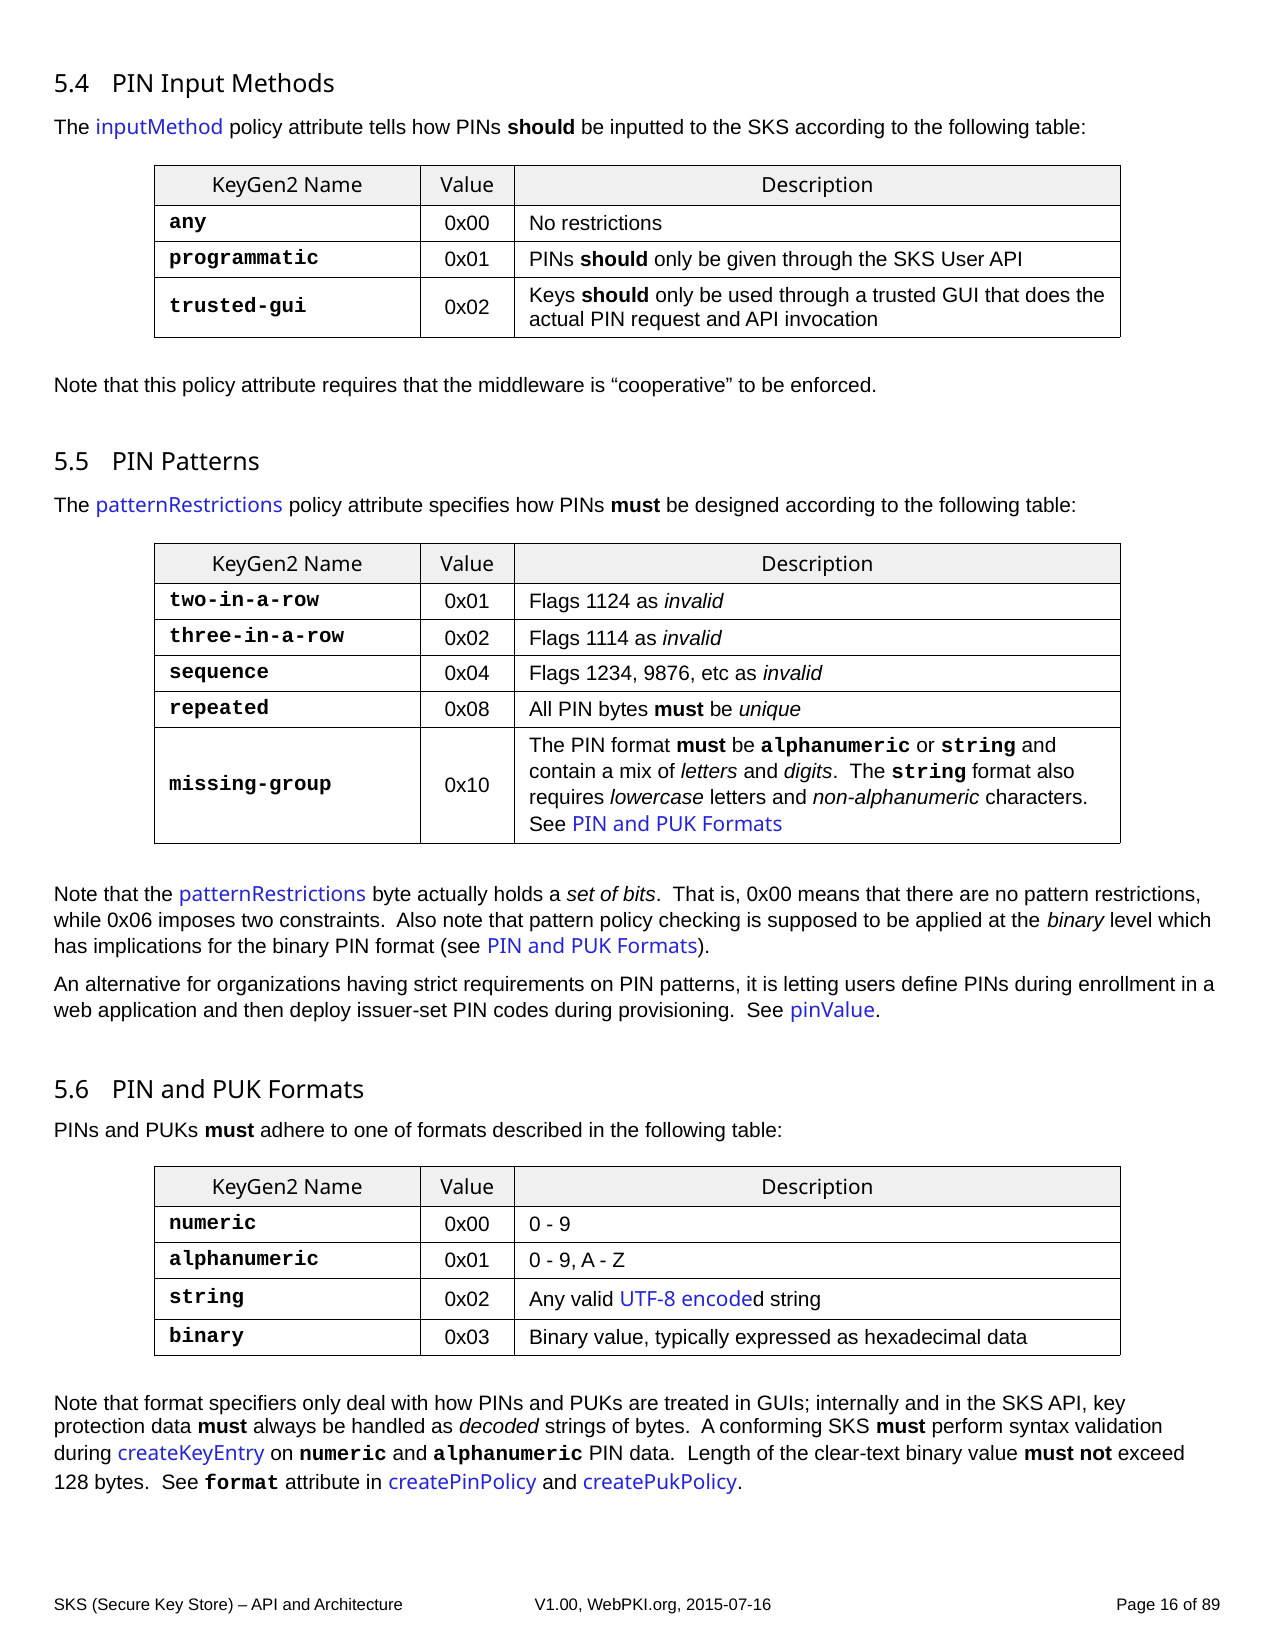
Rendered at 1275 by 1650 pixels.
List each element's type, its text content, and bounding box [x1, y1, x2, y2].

table_cell Binary value, typically expressed as hexadecimal data [515, 1320, 1120, 1354]
table_cell string [155, 1279, 420, 1318]
text Note that format specifiers only deal with how PINs and PUKs are treated in GUIs; internally and in the SKS API, key protection data must always be handled as decoded strings of bytes. A conforming SKS must perform syntax validation during createKeyEntry on numeric and alphanumeric PIN data. Length of the clear-text binary value must not exceed 128 bytes. See format attribute in createPinPolicy and createPukPolicy. [54, 1390, 1221, 1495]
table_cell 0 - 9 [515, 1207, 1120, 1242]
table_cell No restrictions [515, 206, 1120, 241]
text PINs and PUKs must adhere to one of formats described in the following table: [54, 1118, 1221, 1166]
table_header Description [515, 166, 1120, 205]
table_header Description [515, 1167, 1120, 1206]
table_cell alphanumeric [155, 1243, 420, 1278]
table_cell All PIN bytes must be unique [515, 692, 1120, 727]
table_header Value [421, 166, 514, 205]
table_cell 0x01 [421, 1243, 514, 1278]
table_cell missing-group [155, 728, 420, 843]
table_cell numeric [155, 1207, 420, 1242]
table_cell PINs should only be given through the SKS User API [515, 242, 1120, 277]
table_cell 0x08 [421, 692, 514, 727]
text An alternative for organizations having strict requirements on PIN patterns, it is letting users define PINs during enrollment in a web application and then deploy issuer-set PIN codes during provisioning. See pinValue. [54, 972, 1221, 1024]
subtitle PIN Input Methods [54, 66, 1221, 100]
text The inputMethod policy attribute tells how PINs should be inputted to the SKS according to the following table: [54, 112, 1221, 164]
table_header KeyGen2 Name [155, 544, 420, 583]
table_cell 0x02 [421, 620, 514, 655]
table_cell 0x03 [421, 1320, 514, 1354]
text The patternRestrictions policy attribute specifies how PINs must be designed according to the following table: [54, 491, 1221, 543]
table_header Value [421, 544, 514, 583]
table_cell The PIN format must be alphanumeric or string and contain a mix of letters and digits. The string format also requires lowercase letters and non-alphanumeric characters. See PIN and PUK Formats [515, 728, 1120, 843]
table_cell binary [155, 1320, 420, 1354]
table_cell Flags 1124 as invalid [515, 584, 1120, 619]
table_cell 0x00 [421, 1207, 514, 1242]
table_cell 0x10 [421, 728, 514, 843]
table_cell 0x01 [421, 584, 514, 619]
table_cell Flags 1114 as invalid [515, 620, 1120, 655]
table_cell any [155, 206, 420, 241]
table_header KeyGen2 Name [155, 166, 420, 205]
table_cell repeated [155, 692, 420, 727]
table_header KeyGen2 Name [155, 1167, 420, 1206]
table_cell three-in-a-row [155, 620, 420, 655]
subtitle PIN and PUK Formats [54, 1071, 1221, 1106]
table_cell trusted-gui [155, 278, 420, 337]
table_cell 0x04 [421, 656, 514, 691]
subtitle PIN Patterns [54, 444, 1221, 478]
text Note that the patternRestrictions byte actually holds a set of bits. That is, 0x00 means that there are no pattern restrictions, while 0x06 imposes two constraints. Also note that pattern policy checking is supposed to be applied at the binary level which has implications for the binary PIN format (see PIN and PUK Formats). [54, 879, 1221, 960]
table_cell 0x01 [421, 242, 514, 277]
table_cell 0x00 [421, 206, 514, 241]
table_cell programmatic [155, 242, 420, 277]
table_cell two-in-a-row [155, 584, 420, 619]
table_cell Flags 1234, 9876, etc as invalid [515, 656, 1120, 691]
table_header Value [421, 1167, 514, 1206]
table_cell Any valid UTF-8 encoded string [515, 1279, 1120, 1318]
table_cell 0x02 [421, 278, 514, 337]
table_cell 0x02 [421, 1279, 514, 1318]
table_cell sequence [155, 656, 420, 691]
table_cell Keys should only be used through a trusted GUI that does the actual PIN request and API invocation [515, 278, 1120, 337]
table_header Description [515, 544, 1120, 583]
text Note that this policy attribute requires that the middleware is “cooperative” to be enforced. [54, 373, 1221, 397]
table_cell 0 - 9, A - Z [515, 1243, 1120, 1278]
